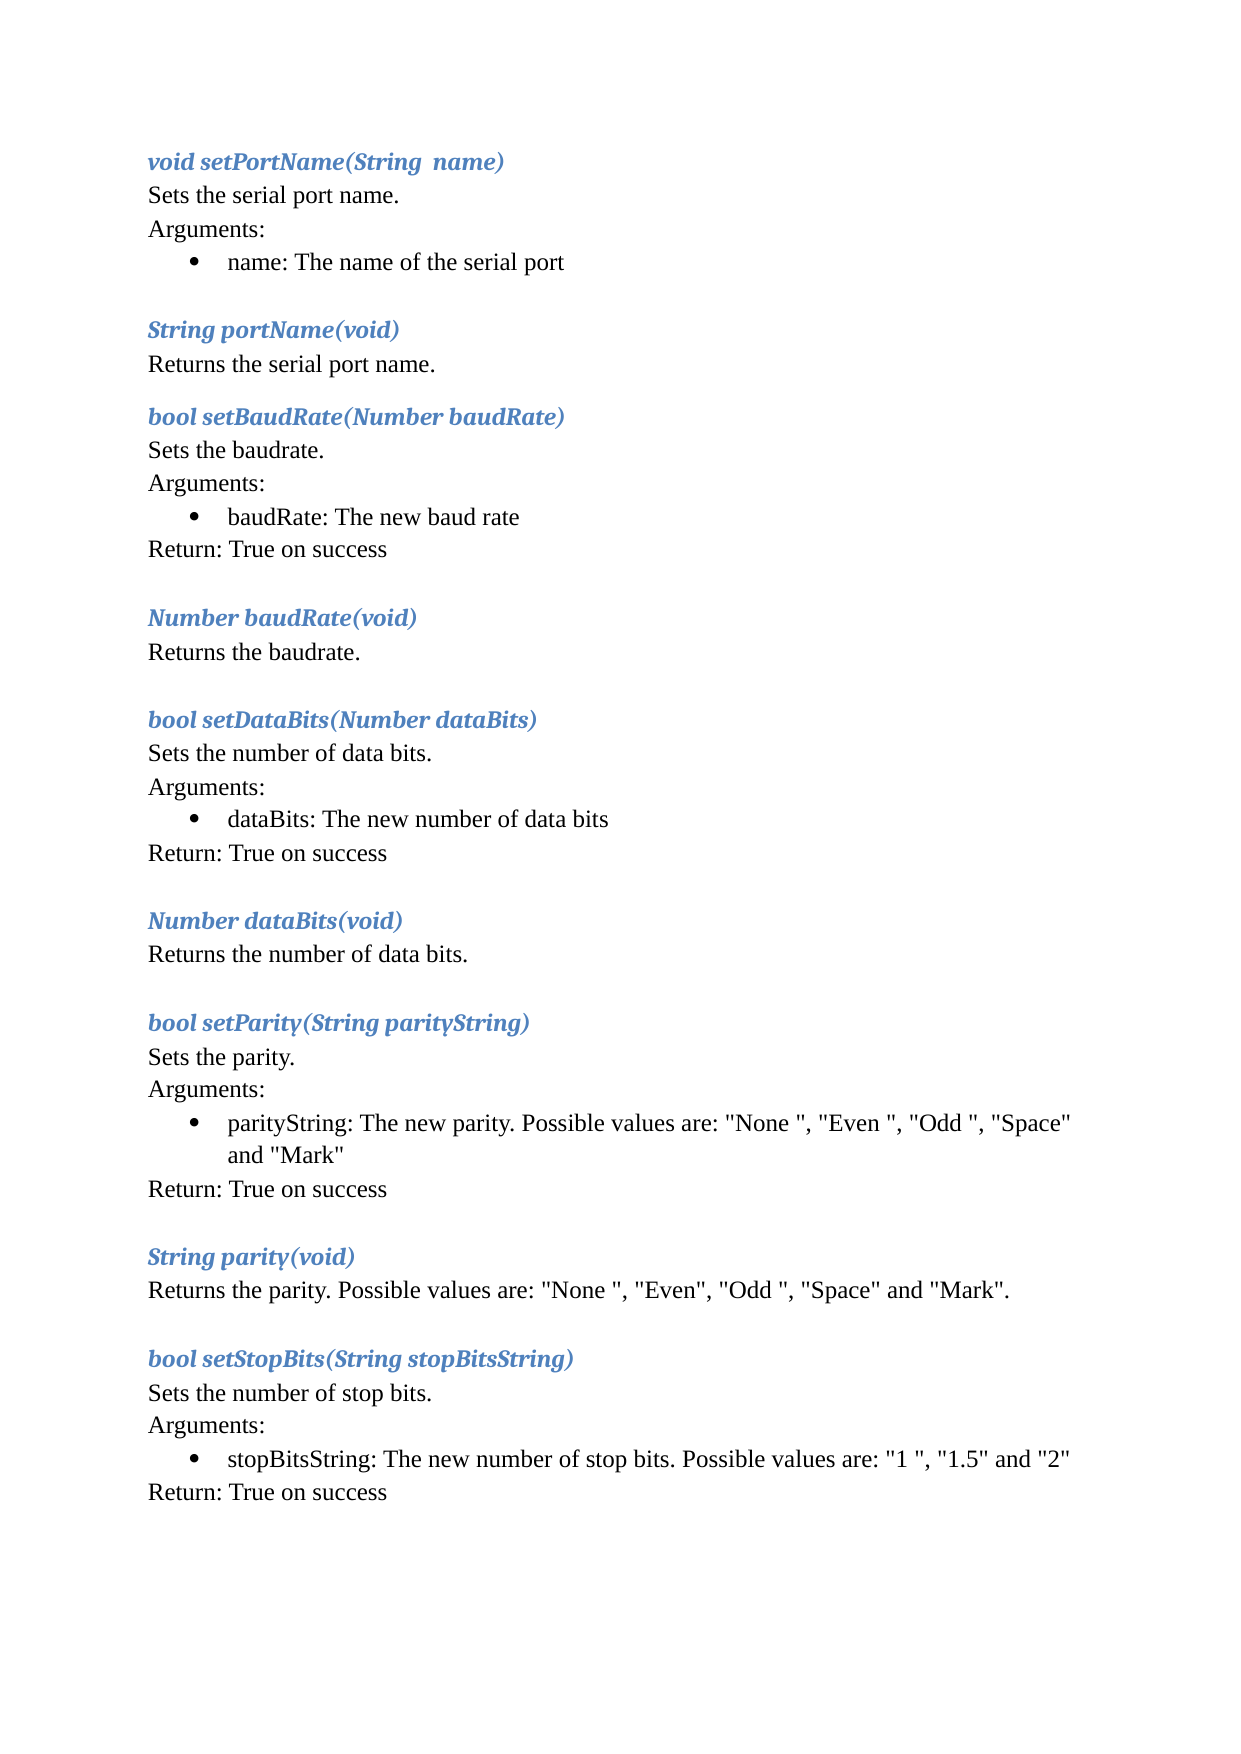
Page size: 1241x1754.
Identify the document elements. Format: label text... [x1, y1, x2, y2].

text Return: True on success [148, 838, 1093, 866]
subtitle bool setStopBits(String stopBitsString) [148, 1344, 1093, 1373]
subtitle String parity(void) [148, 1243, 1093, 1271]
subtitle Number baudRate(void) [148, 603, 1093, 632]
subtitle Number dataBits(void) [148, 907, 1093, 935]
text Sets the number of data bits. [148, 738, 1093, 767]
subtitle void setPortName(String name) [148, 148, 1093, 176]
subtitle bool setDataBits(Number dataBits) [148, 706, 1093, 734]
text Arguments: [148, 468, 1093, 497]
text Sets the number of stop bits. [148, 1378, 1093, 1406]
list parityString: The new parity. Possible values are: "None ", "Even ", "Odd ", "Space" and "Mark" [190, 1108, 1093, 1169]
text Returns the serial port name. [148, 349, 1093, 377]
text Sets the parity. [148, 1042, 1093, 1070]
text Arguments: [148, 214, 1093, 242]
subtitle bool setParity(String parityString) [148, 1008, 1093, 1037]
list name: The name of the serial port [190, 247, 1093, 275]
text Sets the baudrate. [148, 436, 1093, 464]
text Returns the number of data bits. [148, 939, 1093, 968]
text Returns the baudrate. [148, 637, 1093, 665]
text Return: True on success [148, 1174, 1093, 1202]
text Arguments: [148, 1411, 1093, 1439]
list dataBits: The new number of data bits [190, 804, 1093, 833]
subtitle String portName(void) [148, 316, 1093, 344]
text Returns the parity. Possible values are: "None ", "Even", "Odd ", "Space" and "Mark". [148, 1276, 1093, 1304]
subtitle bool setBaudRate(Number baudRate) [148, 402, 1093, 431]
text Sets the serial port name. [148, 181, 1093, 209]
list stopBitsString: The new number of stop bits. Possible values are: "1 ", "1.5" and "2" [190, 1444, 1093, 1472]
text Arguments: [148, 772, 1093, 800]
text Return: True on success [148, 1477, 1093, 1505]
text Arguments: [148, 1074, 1093, 1103]
text Return: True on success [148, 534, 1093, 563]
list baudRate: The new baud rate [190, 502, 1093, 530]
